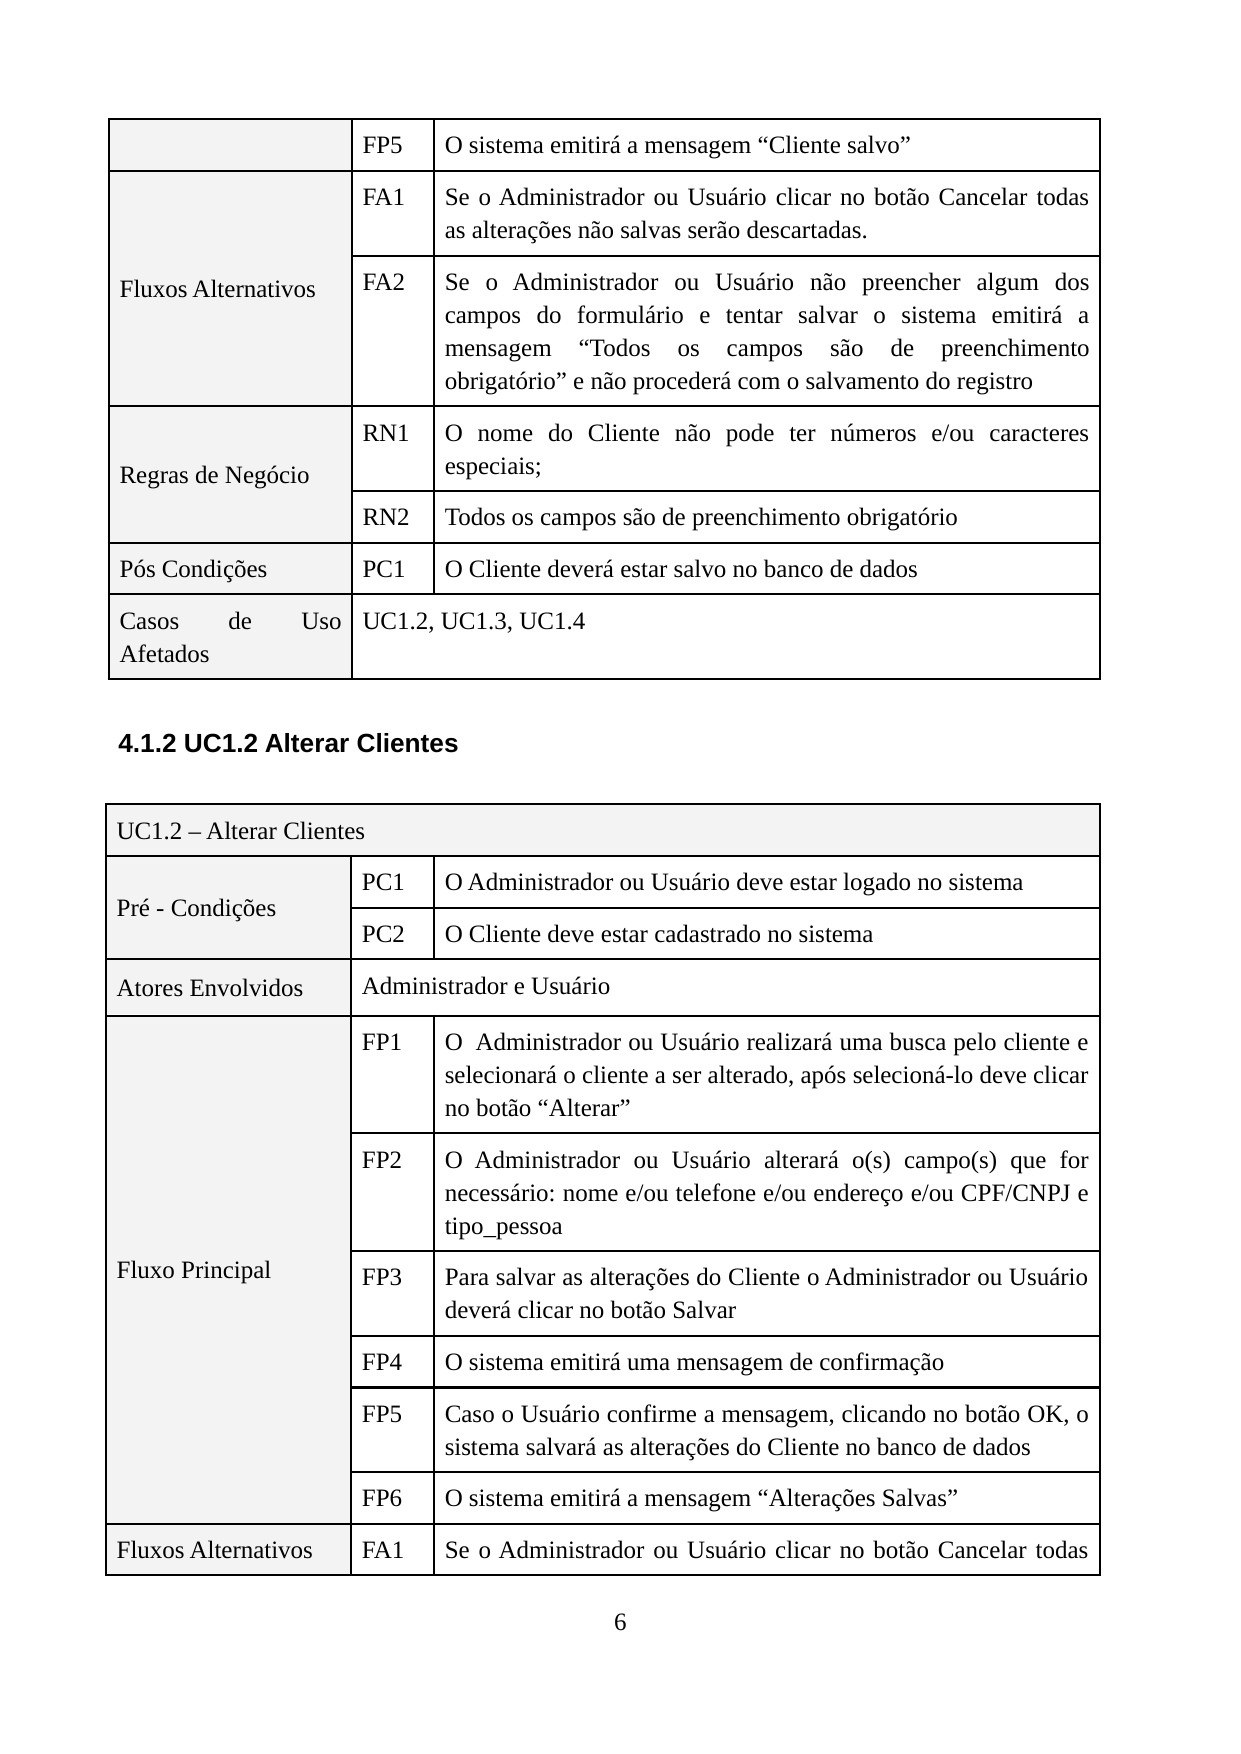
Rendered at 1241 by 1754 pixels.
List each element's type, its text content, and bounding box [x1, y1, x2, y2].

table_cell FA2 [353, 257, 433, 405]
table_cell FA1 [352, 1525, 433, 1574]
table_cell Fluxos Alternativos [110, 172, 351, 405]
table_cell RN2 [353, 492, 433, 542]
table_cell Fluxos Alternativos [107, 1525, 350, 1574]
table_cell Caso o Usuário confirme a mensagem, clicando no botão OK, o sistema salvará as alterações do Cliente no banco de dados [435, 1389, 1099, 1471]
table_cell O Administrador ou Usuário realizará uma busca pelo cliente e selecionará o cliente a ser alterado, após selecioná-lo deve clicar no botão “Alterar” [435, 1017, 1099, 1132]
table_cell O sistema emitirá a mensagem “Cliente salvo” [435, 120, 1099, 170]
table_cell Casos de Uso Afetados [110, 595, 351, 678]
table_cell RN1 [353, 407, 433, 490]
table_cell Administrador e Usuário [352, 960, 1099, 1014]
table_cell O Cliente deverá estar salvo no banco de dados [435, 544, 1099, 593]
table_cell Todos os campos são de preenchimento obrigatório [435, 492, 1099, 542]
table_cell Atores Envolvidos [107, 960, 350, 1014]
table_cell O nome do Cliente não pode ter números e/ou caracteres especiais; [435, 407, 1099, 490]
table_cell O Cliente deve estar cadastrado no sistema [435, 909, 1099, 958]
table_cell FP4 [352, 1337, 433, 1386]
table_cell Se o Administrador ou Usuário clicar no botão Cancelar todas as alterações não salvas serão descartadas. [435, 172, 1099, 254]
table_cell O sistema emitirá uma mensagem de confirmação [435, 1337, 1099, 1386]
table_cell PC2 [352, 909, 433, 958]
table_cell FP2 [352, 1134, 433, 1250]
table_cell FP1 [352, 1017, 433, 1132]
table_cell Se o Administrador ou Usuário não preencher algum dos campos do formulário e tentar salvar o sistema emitirá a mensagem “Todos os campos são de preenchimento obrigatório” e não procederá com o salvamento do registro [435, 257, 1099, 405]
table_cell FP6 [352, 1473, 433, 1523]
table_cell UC1.2, UC1.3, UC1.4 [353, 595, 1099, 678]
table_cell Regras de Negócio [110, 407, 351, 542]
table_cell PC1 [352, 857, 433, 907]
table_cell O Administrador ou Usuário alterará o(s) campo(s) que for necessário: nome e/ou telefone e/ou endereço e/ou CPF/CNPJ e tipo_pessoa [435, 1134, 1099, 1250]
table_cell Para salvar as alterações do Cliente o Administrador ou Usuário deverá clicar no botão Salvar [435, 1252, 1099, 1335]
table_cell O Administrador ou Usuário deve estar logado no sistema [435, 857, 1099, 907]
subtitle 4.1.2 UC1.2 Alterar Clientes [118, 728, 1122, 758]
table_cell FP5 [353, 120, 433, 170]
table_cell PC1 [353, 544, 433, 593]
table_header UC1.2 – Alterar Clientes [107, 805, 1099, 855]
table_cell Pós Condições [110, 544, 351, 593]
table_cell FA1 [353, 172, 433, 254]
table_cell FP5 [352, 1389, 433, 1471]
table_cell [110, 120, 351, 170]
table_cell Pré - Condições [107, 857, 350, 958]
table_cell O sistema emitirá a mensagem “Alterações Salvas” [435, 1473, 1099, 1523]
table_cell FP3 [352, 1252, 433, 1335]
table_cell Se o Administrador ou Usuário clicar no botão Cancelar todas [435, 1525, 1099, 1574]
table_cell Fluxo Principal [107, 1017, 350, 1523]
